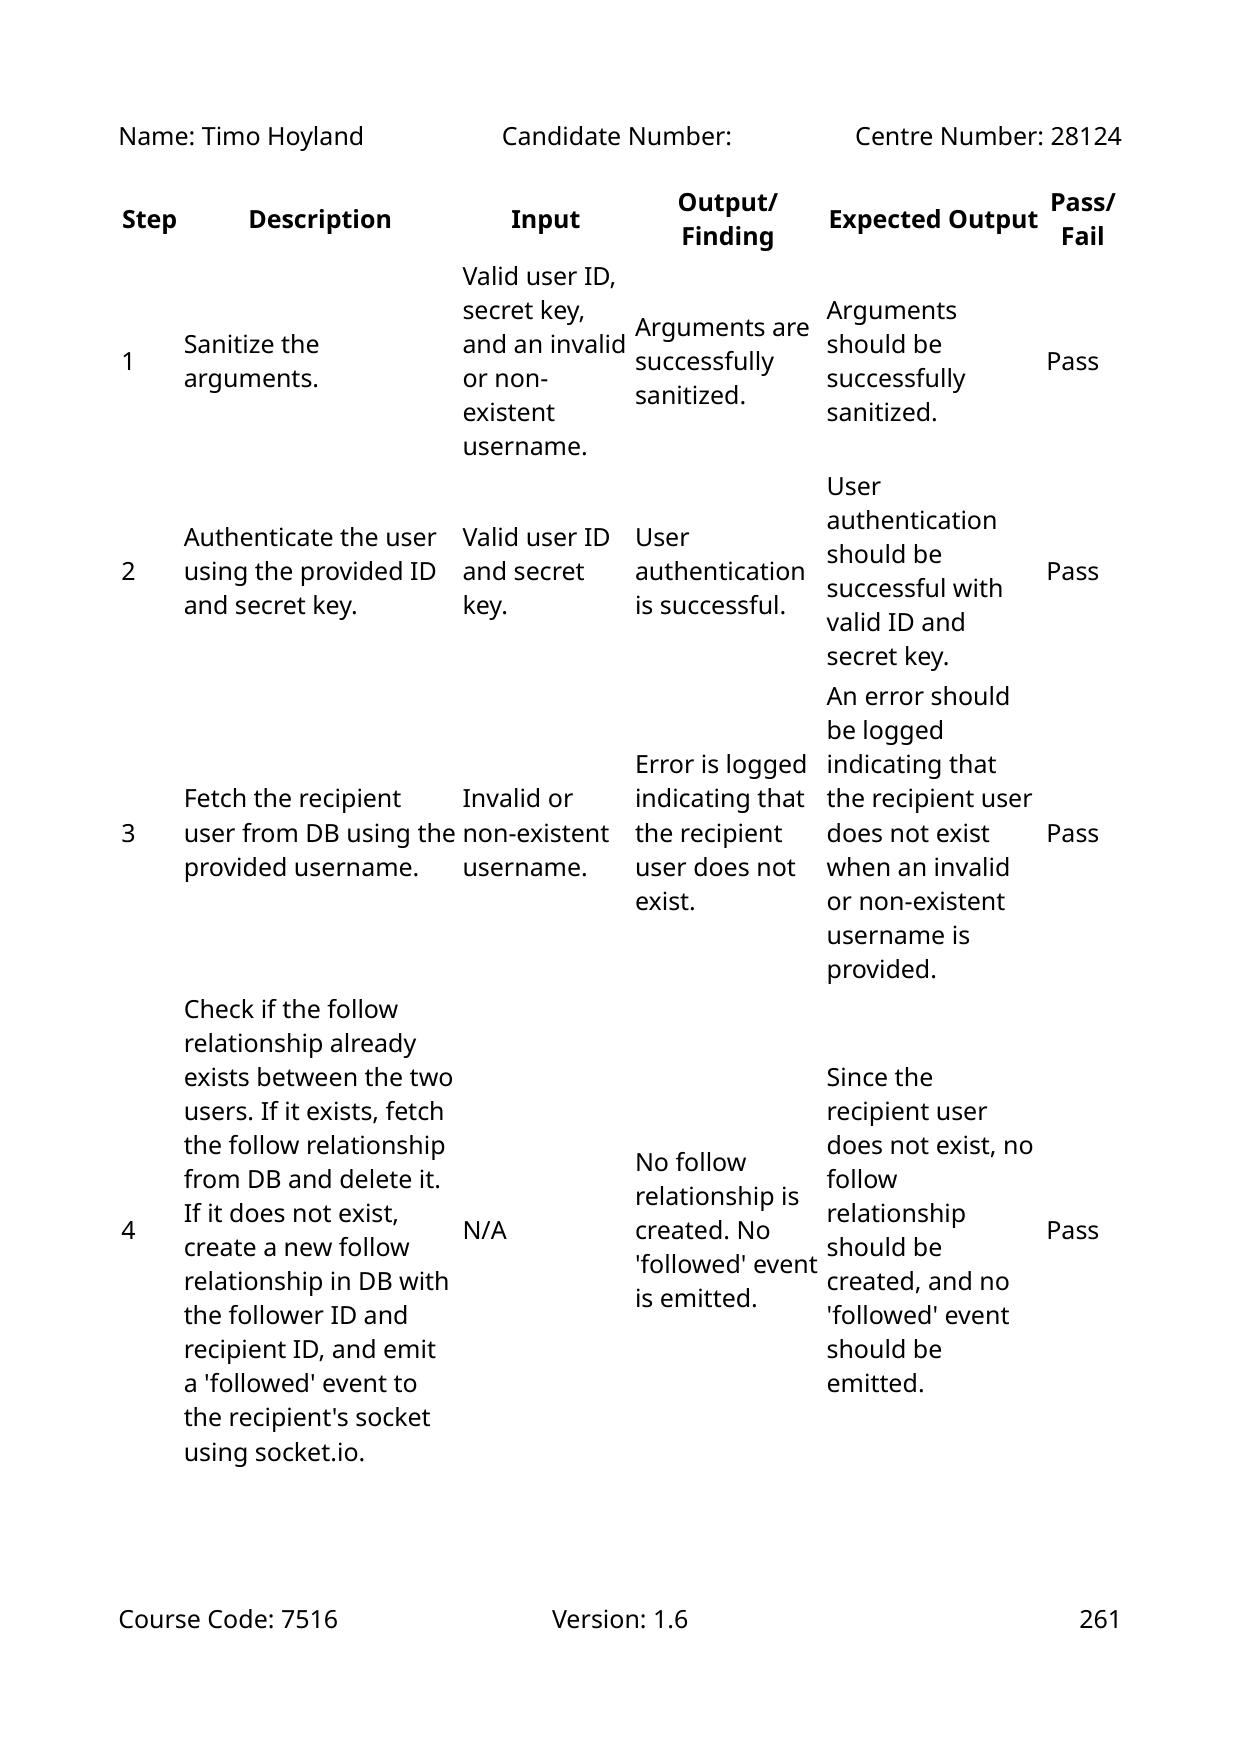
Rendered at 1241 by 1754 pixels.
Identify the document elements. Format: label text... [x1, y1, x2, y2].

table_cell Error is logged indicating that the recipient user does not exist. [632, 676, 823, 988]
table_cell Since the recipient user does not exist, no follow relationship should be created, and no 'followed' event should be emitted. [824, 989, 1043, 1471]
table_cell Check if the follow relationship already exists between the two users. If it exists, fetch the follow relationship from DB and delete it. If it does not exist, create a new follow relationship in DB with the follower ID and recipient ID, and emit a 'followed' event to the recipient's socket using socket.io. [181, 989, 459, 1471]
table_cell Valid user ID and secret key. [459, 466, 632, 676]
table_cell N/A [459, 989, 632, 1471]
table_header Expected Output [824, 182, 1043, 256]
table_cell Arguments should be successfully sanitized. [824, 256, 1043, 466]
table_cell Sanitize the arguments. [181, 256, 459, 466]
table_cell Pass [1043, 466, 1122, 676]
table_cell 2 [118, 466, 181, 676]
table_cell Valid user ID, secret key, and an invalid or non-existent username. [459, 256, 632, 466]
table_header Description [181, 182, 459, 256]
table_header Output/Finding [632, 182, 823, 256]
table_header Input [459, 182, 632, 256]
table_cell Authenticate the user using the provided ID and secret key. [181, 466, 459, 676]
table_cell No follow relationship is created. No 'followed' event is emitted. [632, 989, 823, 1471]
table_cell User authentication should be successful with valid ID and secret key. [824, 466, 1043, 676]
table_cell Invalid or non-existent username. [459, 676, 632, 988]
table_header Pass/Fail [1043, 182, 1122, 256]
table_cell Pass [1043, 989, 1122, 1471]
table_cell Pass [1043, 256, 1122, 466]
table_header Step [118, 182, 181, 256]
table_cell User authentication is successful. [632, 466, 823, 676]
table_cell Arguments are successfully sanitized. [632, 256, 823, 466]
table_cell Fetch the recipient user from DB using the provided username. [181, 676, 459, 988]
table_cell 3 [118, 676, 181, 988]
table_cell Pass [1043, 676, 1122, 988]
table_cell 1 [118, 256, 181, 466]
table_cell An error should be logged indicating that the recipient user does not exist when an invalid or non-existent username is provided. [824, 676, 1043, 988]
table_cell 4 [118, 989, 181, 1471]
